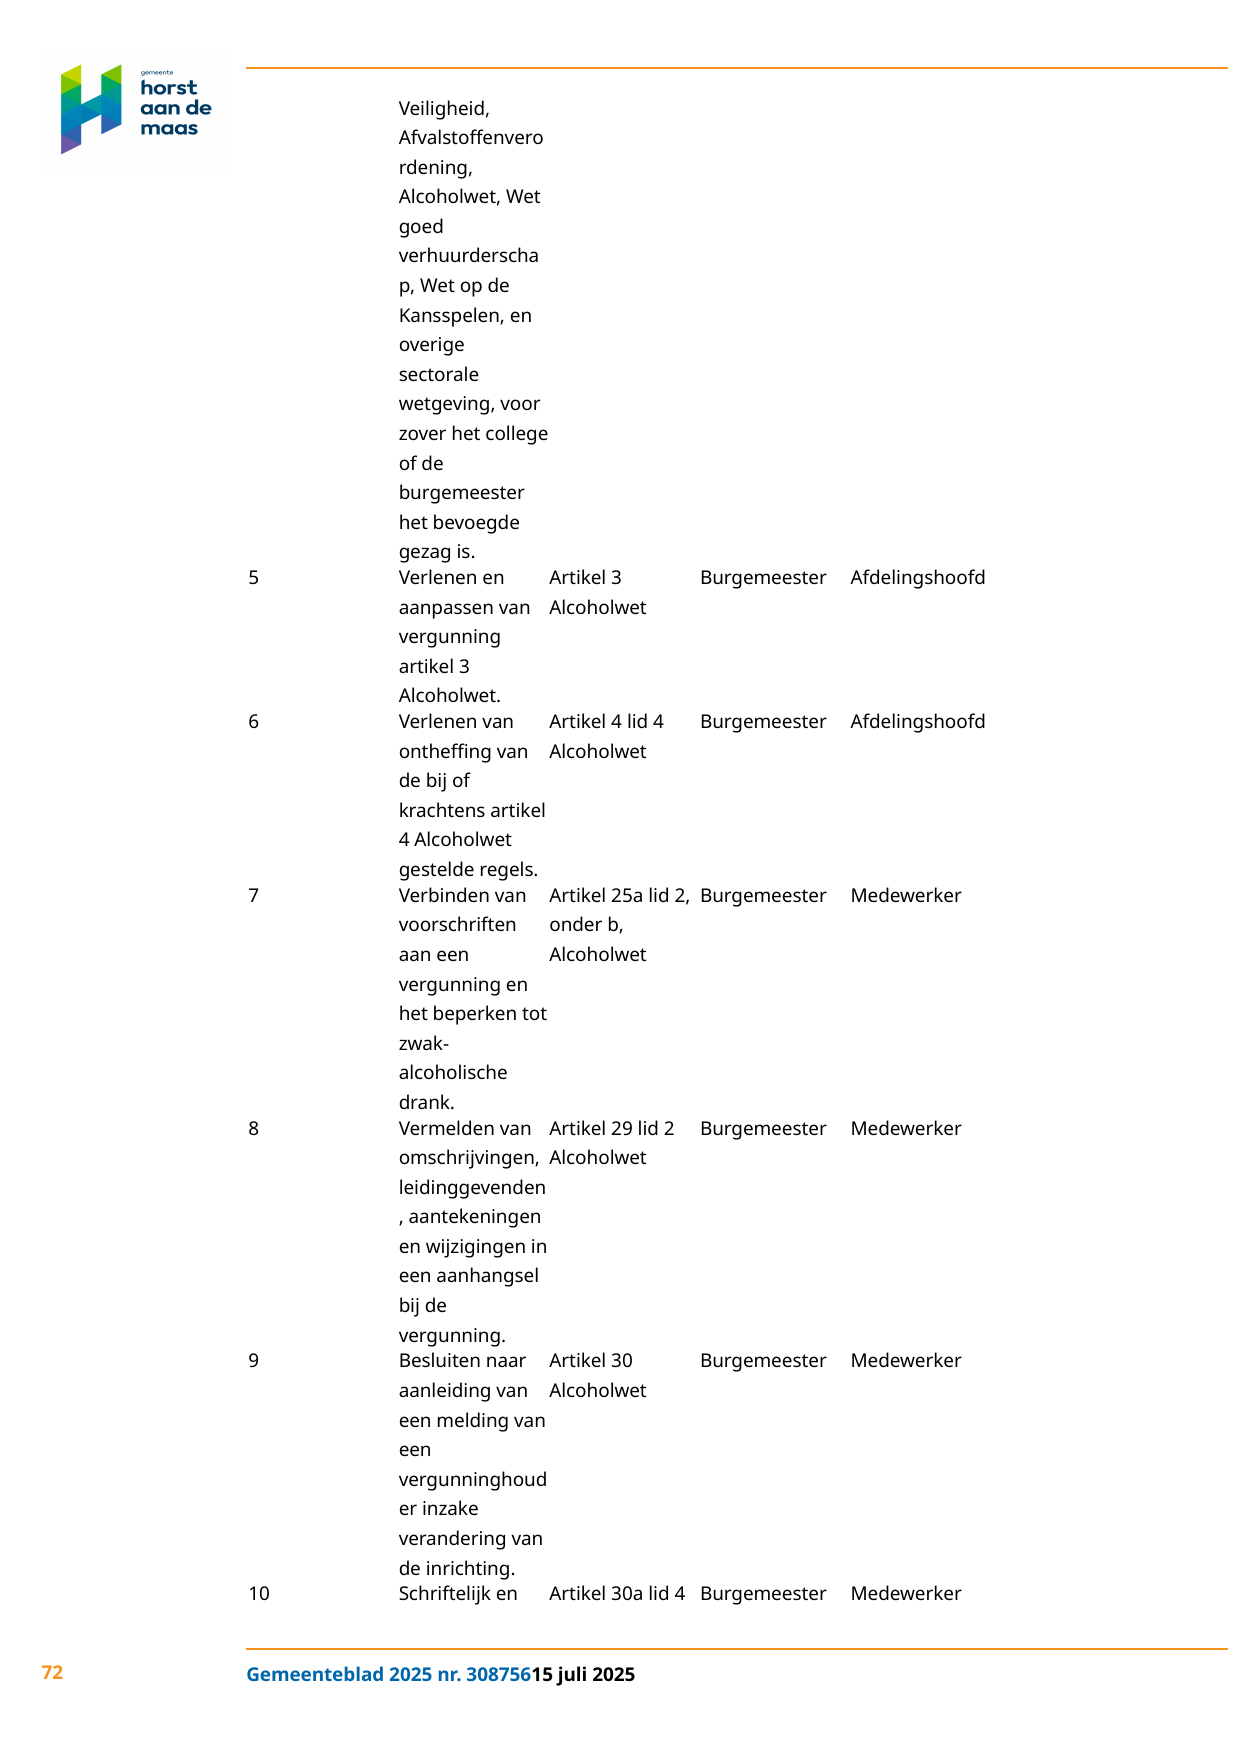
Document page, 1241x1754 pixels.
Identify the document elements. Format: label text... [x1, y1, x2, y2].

table_cell [1001, 1115, 1152, 1348]
table_cell [1001, 1348, 1152, 1580]
table_cell 6 [248, 708, 398, 882]
table_cell Artikel 3 Alcoholwet [549, 564, 700, 708]
table_cell Afdelingshoofd [850, 708, 1001, 882]
table_cell Artikel 30 Alcoholwet [549, 1348, 700, 1580]
table_cell [549, 95, 700, 564]
table_cell Schriftelijk en [399, 1580, 549, 1606]
table_cell Medewerker [850, 1580, 1001, 1606]
table_cell Burgemeester [700, 1580, 850, 1606]
table_cell Medewerker [850, 1115, 1001, 1348]
table_cell [1001, 564, 1152, 708]
table_cell Besluiten naar aanleiding van een melding van een vergunninghouder inzake verandering van de inrichting. [399, 1348, 549, 1580]
table_cell [1001, 95, 1152, 564]
table_cell Verbinden van voorschriften aan een vergunning en het beperken tot zwak-alcoholische drank. [399, 882, 549, 1115]
table_cell Artikel 4 lid 4 Alcoholwet [549, 708, 700, 882]
table_cell Burgemeester [700, 1115, 850, 1348]
table_cell 5 [248, 564, 398, 708]
table_cell Veiligheid, Afvalstoffenverordening, Alcoholwet, Wet goed verhuurderschap, Wet op de Kansspelen, en overige sectorale wetgeving, voor zover het college of de burgemeester het bevoegde gezag is. [399, 95, 549, 564]
table_cell 8 [248, 1115, 398, 1348]
table_cell Artikel 25a lid 2, onder b, Alcoholwet [549, 882, 700, 1115]
table_cell Burgemeester [700, 708, 850, 882]
table_cell [700, 95, 850, 564]
table_cell Burgemeester [700, 1348, 850, 1580]
table_cell [1001, 1580, 1152, 1606]
table_cell Verlenen van ontheffing van de bij of krachtens artikel 4 Alcoholwet gestelde regels. [399, 708, 549, 882]
picture [41, 47, 231, 172]
table_cell Artikel 29 lid 2 Alcoholwet [549, 1115, 700, 1348]
table_cell Afdelingshoofd [850, 564, 1001, 708]
table_cell 10 [248, 1580, 398, 1606]
table_cell 7 [248, 882, 398, 1115]
table_cell [1001, 882, 1152, 1115]
table_cell [248, 95, 398, 564]
table_cell Medewerker [850, 882, 1001, 1115]
table_cell Medewerker [850, 1348, 1001, 1580]
table_cell Burgemeester [700, 882, 850, 1115]
table_cell Vermelden van omschrijvingen, leidinggevenden, aantekeningen en wijzigingen in een aanhangsel bij de vergunning. [399, 1115, 549, 1348]
table_cell Burgemeester [700, 564, 850, 708]
table_cell Verlenen en aanpassen van vergunning artikel 3 Alcoholwet. [399, 564, 549, 708]
table_cell [1001, 708, 1152, 882]
table_cell 9 [248, 1348, 398, 1580]
table_cell [850, 95, 1001, 564]
table_cell Artikel 30a lid 4 [549, 1580, 700, 1606]
